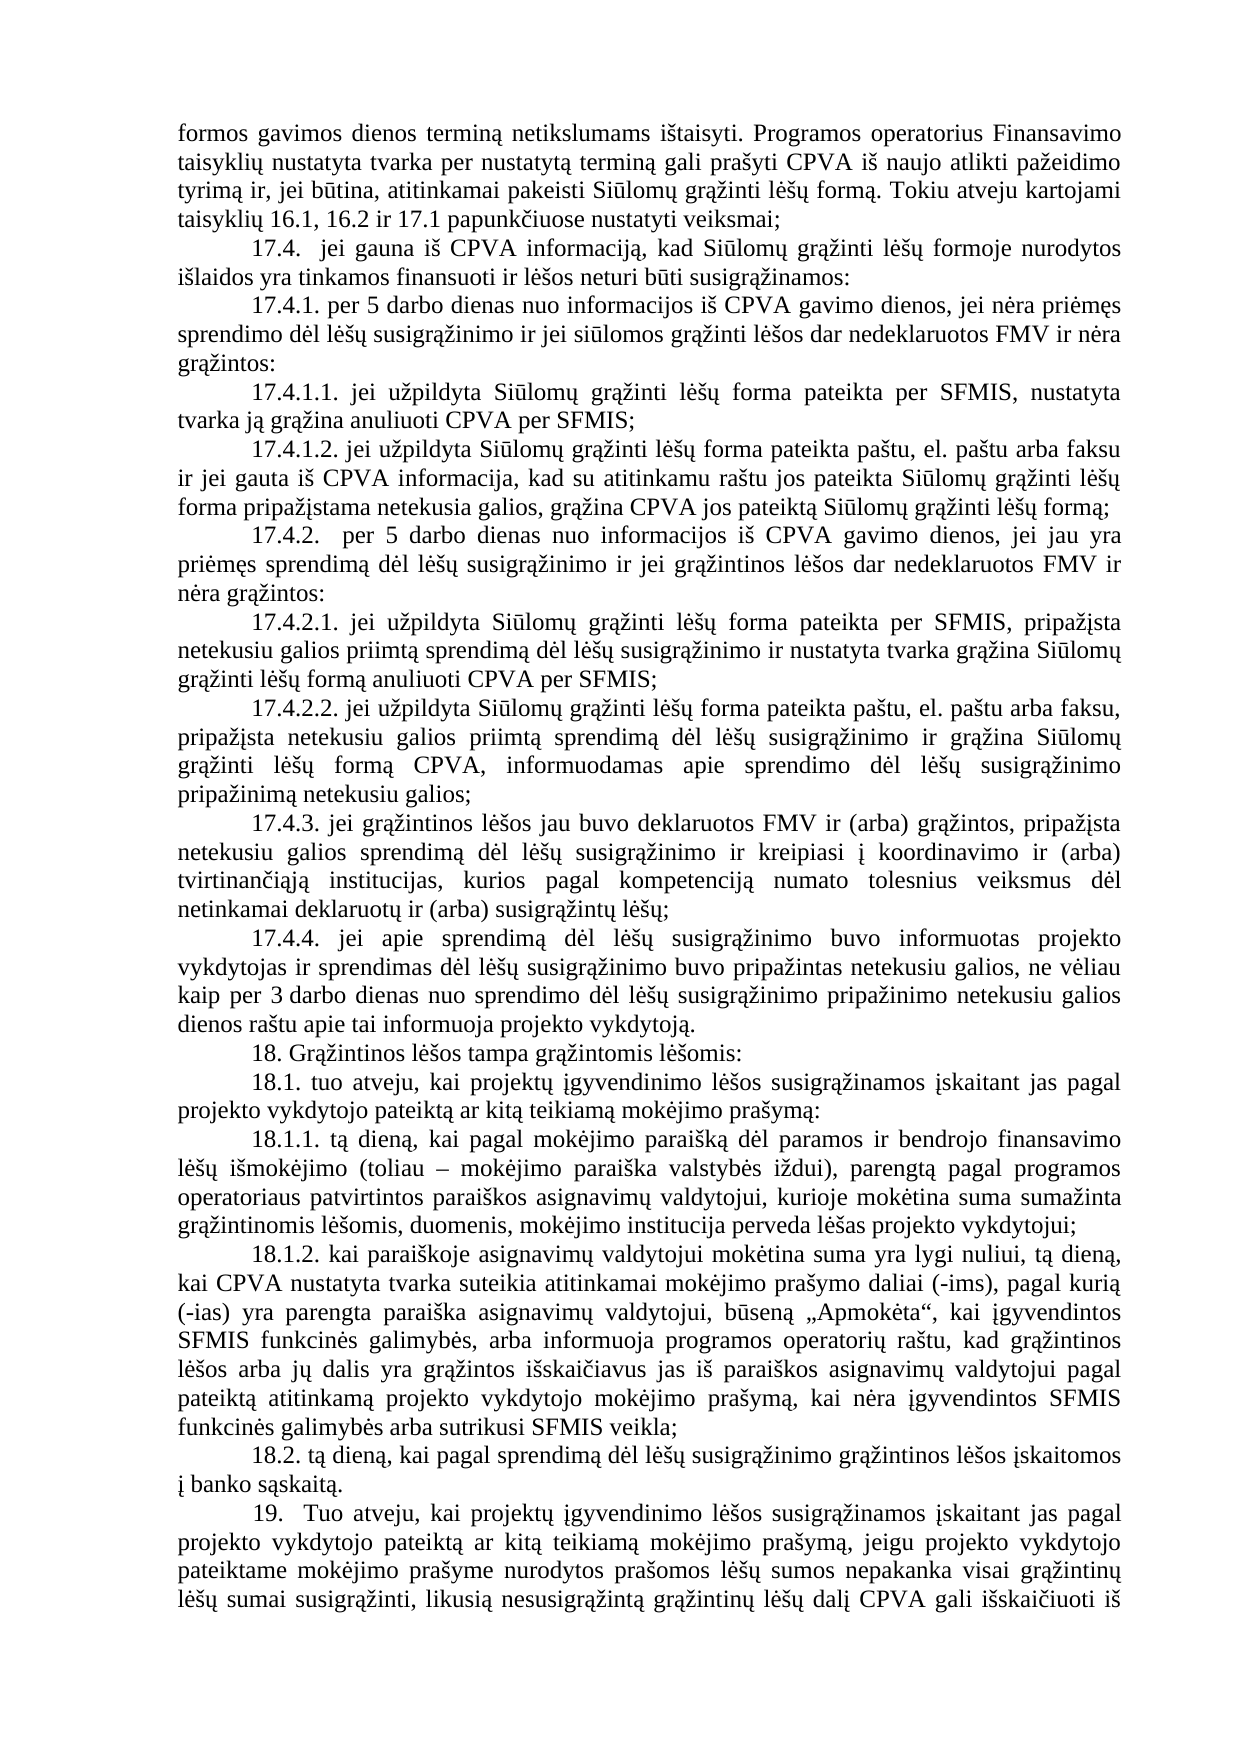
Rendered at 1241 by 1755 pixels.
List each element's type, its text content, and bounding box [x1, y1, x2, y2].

text 18.1. tuo atveju, kai projektų įgyvendinimo lėšos susigrąžinamos įskaitant jas pagal projekto vykdytojo pateiktą ar kitą teikiamą mokėjimo prašymą: [177, 1067, 1122, 1124]
text 17.4. jei gauna iš CPVA informaciją, kad Siūlomų grąžinti lėšų formoje nurodytos išlaidos yra tinkamos finansuoti ir lėšos neturi būti susigrąžinamos: [177, 233, 1122, 291]
text 18.1.2. kai paraiškoje asignavimų valdytojui mokėtina suma yra lygi nuliui, tą dieną, kai CPVA nustatyta tvarka suteikia atitinkamai mokėjimo prašymo daliai (-ims), pagal kurią (-ias) yra parengta paraiška asignavimų valdytojui, būseną „Apmokėta“, kai įgyvendintos SFMIS funkcinės galimybės, arba informuoja programos operatorių raštu, kad grąžintinos lėšos arba jų dalis yra grąžintos išskaičiavus jas iš paraiškos asignavimų valdytojui pagal pateiktą atitinkamą projekto vykdytojo mokėjimo prašymą, kai nėra įgyvendintos SFMIS funkcinės galimybės arba sutrikusi SFMIS veikla; [177, 1239, 1122, 1441]
text 18.1.1. tą dieną, kai pagal mokėjimo paraišką dėl paramos ir bendrojo finansavimo lėšų išmokėjimo (toliau – mokėjimo paraiška valstybės iždui), parengtą pagal programos operatoriaus patvirtintos paraiškos asignavimų valdytojui, kurioje mokėtina suma sumažinta grąžintinomis lėšomis, duomenis, mokėjimo institucija perveda lėšas projekto vykdytojui; [177, 1124, 1122, 1239]
text 17.4.4. jei apie sprendimą dėl lėšų susigrąžinimo buvo informuotas projekto vykdytojas ir sprendimas dėl lėšų susigrąžinimo buvo pripažintas netekusiu galios, ne vėliau kaip per 3 darbo dienas nuo sprendimo dėl lėšų susigrąžinimo pripažinimo netekusiu galios dienos raštu apie tai informuoja projekto vykdytoją. [177, 923, 1122, 1038]
text formos gavimos dienos terminą netikslumams ištaisyti. Programos operatorius Finansavimo taisyklių nustatyta tvarka per nustatytą terminą gali prašyti CPVA iš naujo atlikti pažeidimo tyrimą ir, jei būtina, atitinkamai pakeisti Siūlomų grąžinti lėšų formą. Tokiu atveju kartojami taisyklių 16.1, 16.2 ir 17.1 papunkčiuose nustatyti veiksmai; [177, 118, 1122, 233]
text 17.4.2. per 5 darbo dienas nuo informacijos iš CPVA gavimo dienos, jei jau yra priėmęs sprendimą dėl lėšų susigrąžinimo ir jei grąžintinos lėšos dar nedeklaruotos FMV ir nėra grąžintos: [177, 521, 1122, 607]
text 17.4.3. jei grąžintinos lėšos jau buvo deklaruotos FMV ir (arba) grąžintos, pripažįsta netekusiu galios sprendimą dėl lėšų susigrąžinimo ir kreipiasi į koordinavimo ir (arba) tvirtinančiąją institucijas, kurios pagal kompetenciją numato tolesnius veiksmus dėl netinkamai deklaruotų ir (arba) susigrąžintų lėšų; [177, 808, 1122, 923]
text 17.4.1.2. jei užpildyta Siūlomų grąžinti lėšų forma pateikta paštu, el. paštu arba faksu ir jei gauta iš CPVA informacija, kad su atitinkamu raštu jos pateikta Siūlomų grąžinti lėšų forma pripažįstama netekusia galios, grąžina CPVA jos pateiktą Siūlomų grąžinti lėšų formą; [177, 434, 1122, 521]
text 18.2. tą dieną, kai pagal sprendimą dėl lėšų susigrąžinimo grąžintinos lėšos įskaitomos į banko sąskaitą. [177, 1441, 1122, 1498]
text 19. Tuo atveju, kai projektų įgyvendinimo lėšos susigrąžinamos įskaitant jas pagal projekto vykdytojo pateiktą ar kitą teikiamą mokėjimo prašymą, jeigu projekto vykdytojo pateiktame mokėjimo prašyme nurodytos prašomos lėšų sumos nepakanka visai grąžintinų lėšų sumai susigrąžinti, likusią nesusigrąžintą grąžintinų lėšų dalį CPVA gali išskaičiuoti iš [177, 1498, 1122, 1613]
text 18. Grąžintinos lėšos tampa grąžintomis lėšomis: [251, 1038, 1122, 1067]
text 17.4.2.1. jei užpildyta Siūlomų grąžinti lėšų forma pateikta per SFMIS, pripažįsta netekusiu galios priimtą sprendimą dėl lėšų susigrąžinimo ir nustatyta tvarka grąžina Siūlomų grąžinti lėšų formą anuliuoti CPVA per SFMIS; [177, 607, 1122, 693]
text 17.4.1. per 5 darbo dienas nuo informacijos iš CPVA gavimo dienos, jei nėra priėmęs sprendimo dėl lėšų susigrąžinimo ir jei siūlomos grąžinti lėšos dar nedeklaruotos FMV ir nėra grąžintos: [177, 291, 1122, 377]
text 17.4.1.1. jei užpildyta Siūlomų grąžinti lėšų forma pateikta per SFMIS, nustatyta tvarka ją grąžina anuliuoti CPVA per SFMIS; [177, 377, 1122, 434]
text 17.4.2.2. jei užpildyta Siūlomų grąžinti lėšų forma pateikta paštu, el. paštu arba faksu, pripažįsta netekusiu galios priimtą sprendimą dėl lėšų susigrąžinimo ir grąžina Siūlomų grąžinti lėšų formą CPVA, informuodamas apie sprendimo dėl lėšų susigrąžinimo pripažinimą netekusiu galios; [177, 693, 1122, 808]
